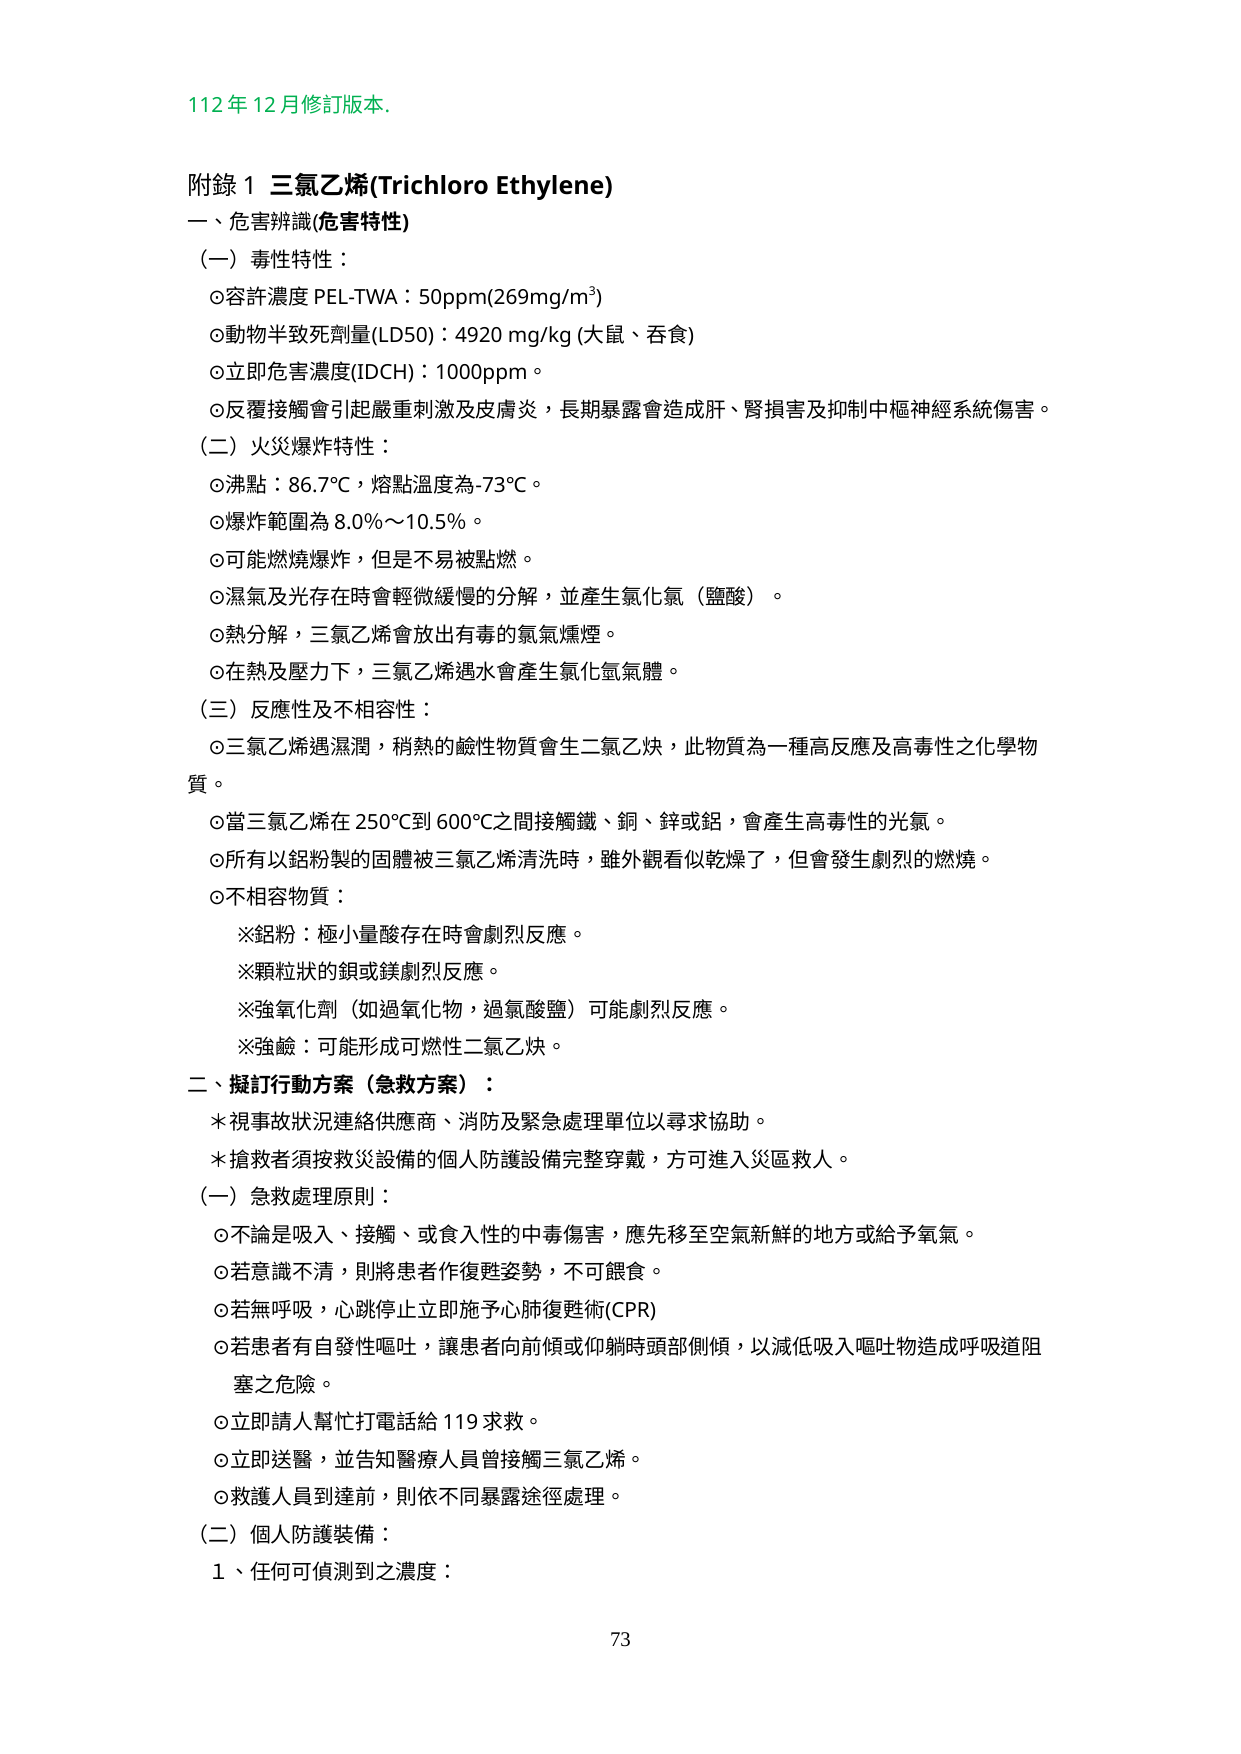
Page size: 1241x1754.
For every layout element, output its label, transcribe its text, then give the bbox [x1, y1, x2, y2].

text ＊視事故狀況連絡供應商、消防及緊急處理單位以尋求協助。 [187, 1102, 1053, 1139]
text 附錄1 三氯乙烯(Trichloro Ethylene) [187, 164, 1053, 202]
text ⊙不論是吸入、接觸、或食入性的中毒傷害，應先移至空氣新鮮的地方或給予氧氣。 [212, 1214, 1053, 1252]
text ⊙若患者有自發性嘔吐，讓患者向前傾或仰躺時頭部側傾，以減低吸入嘔吐物造成呼吸道阻塞之危險。 [212, 1327, 1053, 1402]
text （二）個人防護裝備： [187, 1514, 1053, 1552]
text ⊙三氯乙烯遇濕潤，稍熱的鹼性物質會生二氯乙炔，此物質為一種高反應及高毒性之化學物質。 [187, 727, 1053, 802]
text （一）急救處理原則： [187, 1177, 1053, 1214]
text ⊙立即送醫，並告知醫療人員曾接觸三氯乙烯。 [212, 1439, 1053, 1477]
text ⊙反覆接觸會引起嚴重刺激及皮膚炎，長期暴露會造成肝、腎損害及抑制中樞神經系統傷害。 [187, 389, 1053, 427]
text （三）反應性及不相容性： [187, 689, 1053, 727]
text ※顆粒狀的鋇或鎂劇烈反應。 [237, 952, 1053, 989]
text ⊙若意識不清，則將患者作復甦姿勢，不可餵食。 [212, 1252, 1053, 1289]
text ※強氧化劑（如過氧化物，過氯酸鹽）可能劇烈反應。 [237, 989, 1053, 1027]
text ※強鹼：可能形成可燃性二氯乙炔。 [237, 1027, 1053, 1064]
text ⊙沸點：86.7℃，熔點溫度為-73℃。 [187, 464, 1053, 502]
text ⊙動物半致死劑量(LD50)：4920 mg/kg (大鼠、吞食) [187, 314, 1053, 352]
text ⊙可能燃燒爆炸，但是不易被點燃。 [187, 539, 1053, 577]
text ⊙容許濃度PEL-TWA：50ppm(269mg/m3) [187, 277, 1053, 314]
text ⊙立即請人幫忙打電話給119求救。 [212, 1402, 1053, 1439]
text ⊙若無呼吸，心跳停止立即施予心肺復甦術(CPR) [212, 1289, 1053, 1327]
text （二）火災爆炸特性： [187, 427, 1053, 464]
text １、任何可偵測到之濃度： [187, 1552, 1053, 1589]
text 一、危害辨識(危害特性) [187, 202, 1053, 239]
text ⊙爆炸範圍為8.0％～10.5％。 [187, 502, 1053, 539]
text ⊙熱分解，三氯乙烯會放出有毒的氯氣燻煙。 [187, 614, 1053, 652]
text ⊙立即危害濃度(IDCH)：1000ppm。 [187, 352, 1053, 389]
text ⊙救護人員到達前，則依不同暴露途徑處理。 [212, 1477, 1053, 1514]
text （一）毒性特性： [187, 239, 1053, 277]
text ⊙在熱及壓力下，三氯乙烯遇水會產生氯化氫氣體。 [187, 652, 1053, 689]
text ※鋁粉：極小量酸存在時會劇烈反應。 [237, 914, 1053, 952]
text ⊙濕氣及光存在時會輕微緩慢的分解，並產生氯化氯（鹽酸）。 [187, 577, 1053, 614]
text ＊搶救者須按救災設備的個人防護設備完整穿戴，方可進入災區救人。 [187, 1139, 1053, 1177]
text 二、擬訂行動方案（急救方案）： [187, 1064, 1053, 1102]
text ⊙不相容物質： [187, 877, 1053, 914]
text ⊙所有以鋁粉製的固體被三氯乙烯清洗時，雖外觀看似乾燥了，但會發生劇烈的燃燒。 [187, 839, 1053, 877]
text ⊙當三氯乙烯在250℃到600℃之間接觸鐵、銅、鋅或鋁，會產生高毒性的光氯。 [187, 802, 1053, 839]
